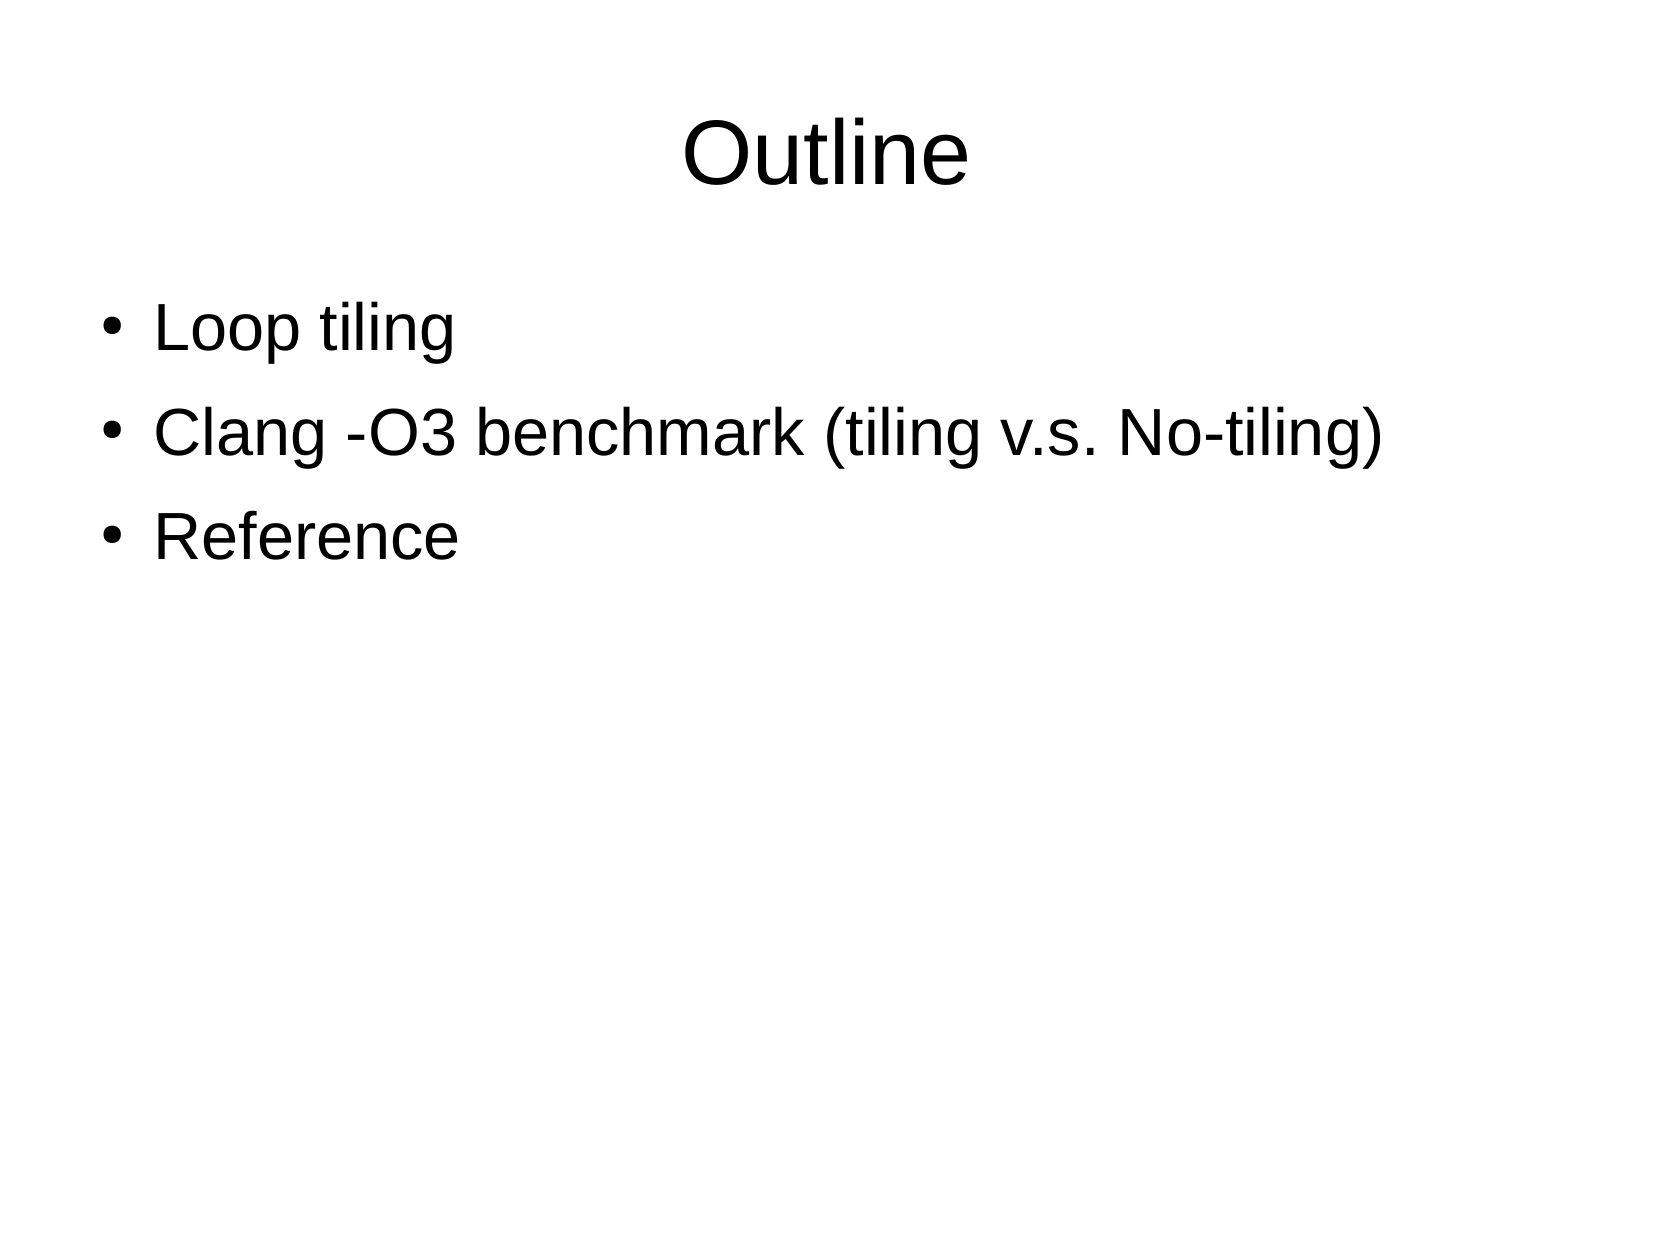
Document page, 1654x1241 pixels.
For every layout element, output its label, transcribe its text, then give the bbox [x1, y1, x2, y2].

list Loop tiling Clang -O3 benchmark (tiling v.s. No-tiling) Reference [82, 290, 1538, 1010]
title Outline [82, 49, 1571, 257]
